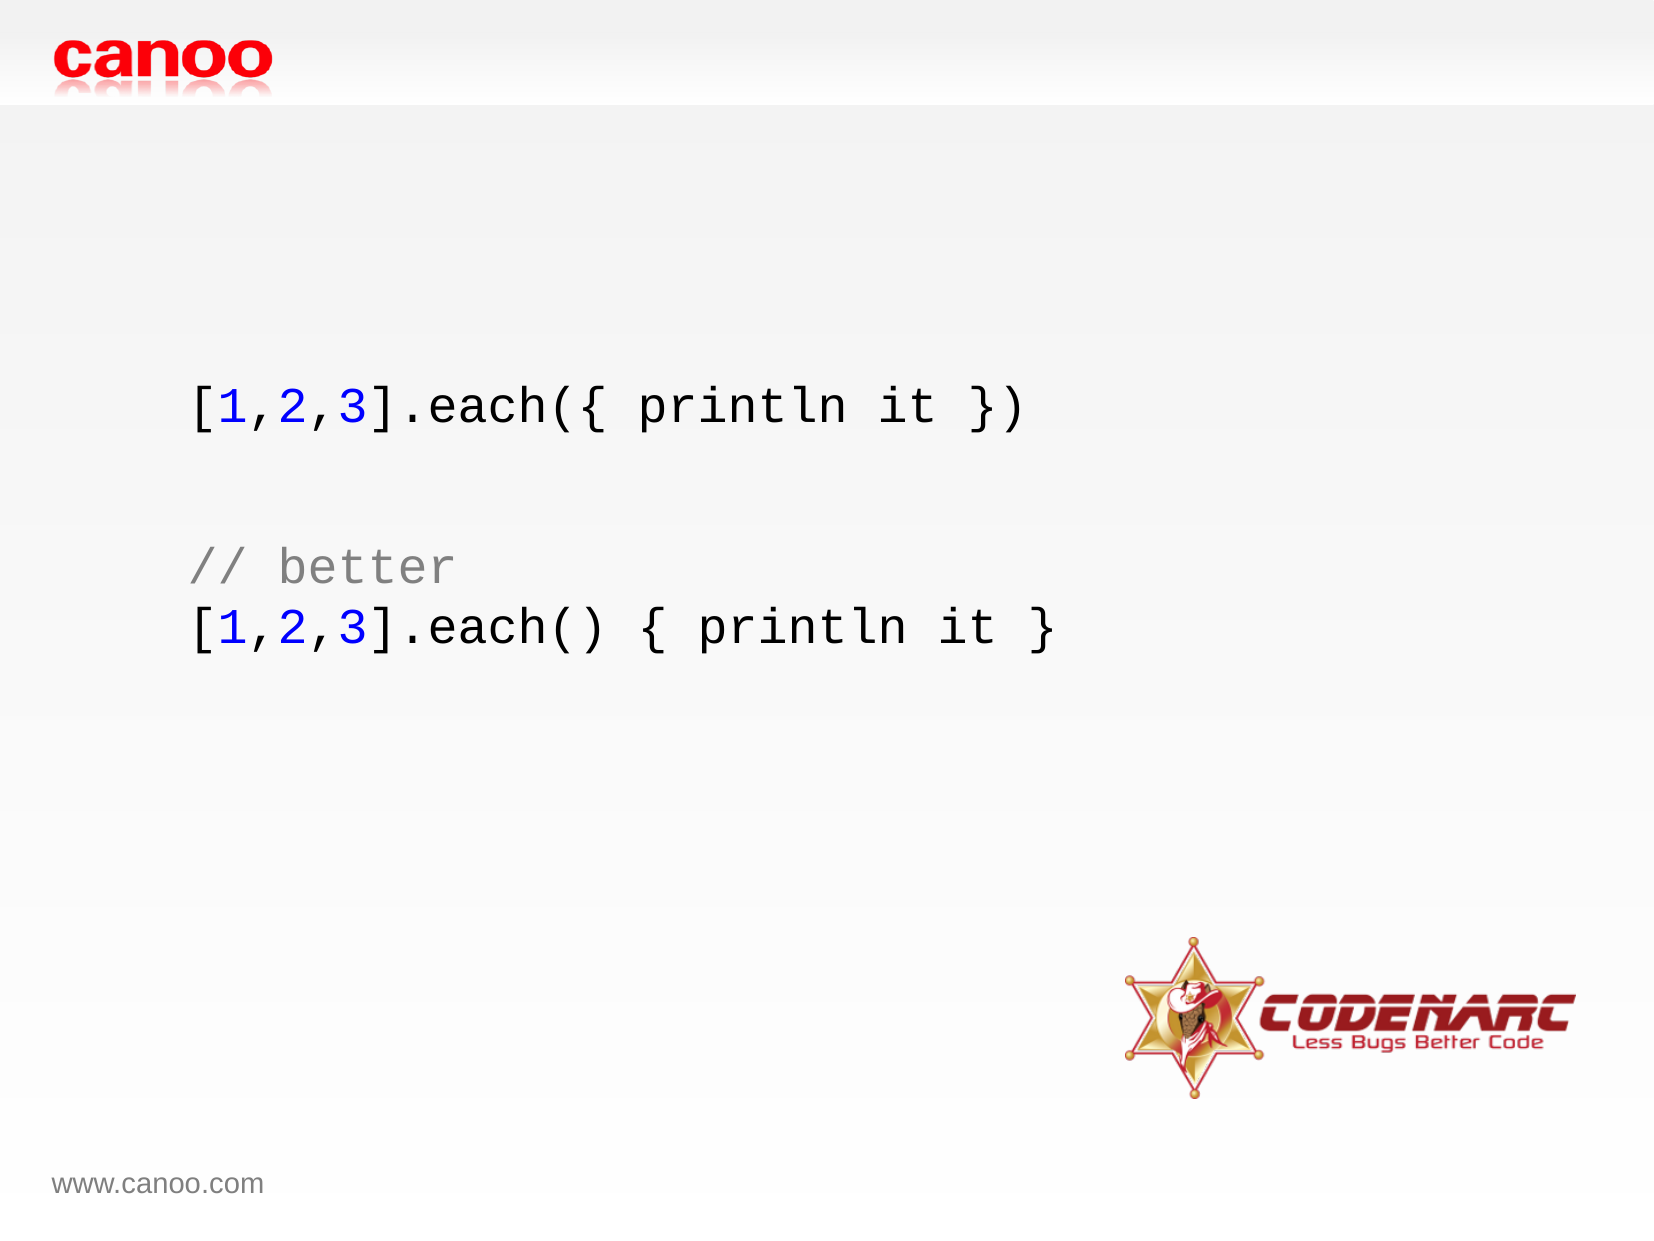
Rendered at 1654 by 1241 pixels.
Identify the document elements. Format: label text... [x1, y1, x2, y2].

picture [51, 37, 273, 119]
picture [1125, 937, 1576, 1099]
text_box [1,2,3].each({ println it }) // better [1,2,3].each() { println it } [187, 146, 1609, 1101]
